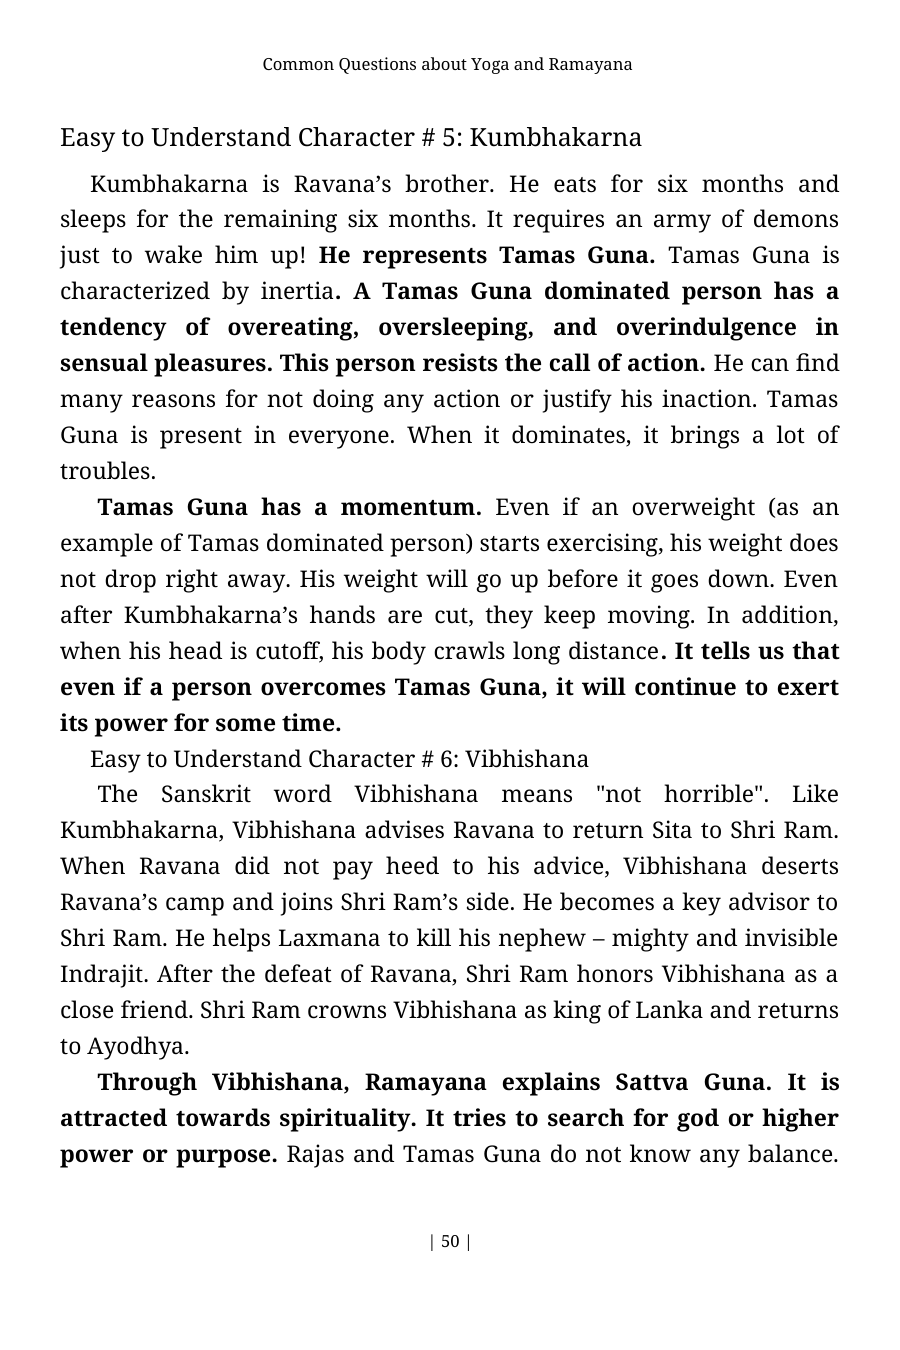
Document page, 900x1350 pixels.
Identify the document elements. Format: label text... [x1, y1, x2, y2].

text Kumbhakarna is Ravana’s brother. He eats for six months and sleeps for the remaining six months. It requires an army of demons just to wake him up! He represents Tamas Guna. Tamas Guna is characterized by inertia. A Tamas Guna dominated person has a tendency of overeating, oversleeping, and overindulgence in sensual pleasures. This person resists the call of action. He can find many reasons for not doing any action or justify his inaction. Tamas Guna is present in everyone. When it dominates, it brings a lot of troubles. [60, 167, 840, 486]
subtitle Easy to Understand Character # 5: Kumbhakarna [60, 120, 840, 154]
text Through Vibhishana, Ramayana explains Sattva Guna. It is attracted towards spirituality. It tries to search for god or higher power or purpose. Rajas and Tamas Guna do not know any balance. [60, 1066, 840, 1169]
text Tamas Guna has a momentum. Even if an overweight (as an example of Tamas dominated person) starts exercising, his weight does not drop right away. His weight will go up before it goes down. Even after Kumbhakarna’s hands are cut, they keep moving. In addition, when his head is cutoff, his body crawls long distance. It tells us that even if a person overcomes Tamas Guna, it will continue to exert its power for some time. [60, 491, 840, 738]
subtitle Easy to Understand Character # 6: Vibhishana [60, 742, 840, 774]
text The Sanskrit word Vibhishana means "not horrible". Like Kumbhakarna, Vibhishana advises Ravana to return Sita to Shri Ram. When Ravana did not pay heed to his advice, Vibhishana deserts Ravana’s camp and joins Shri Ram’s side. He becomes a key advisor to Shri Ram. He helps Laxmana to kill his nephew – mighty and invisible Indrajit. After the defeat of Ravana, Shri Ram honors Vibhishana as a close friend. Shri Ram crowns Vibhishana as king of Lanka and returns to Ayodhya. [60, 778, 840, 1061]
